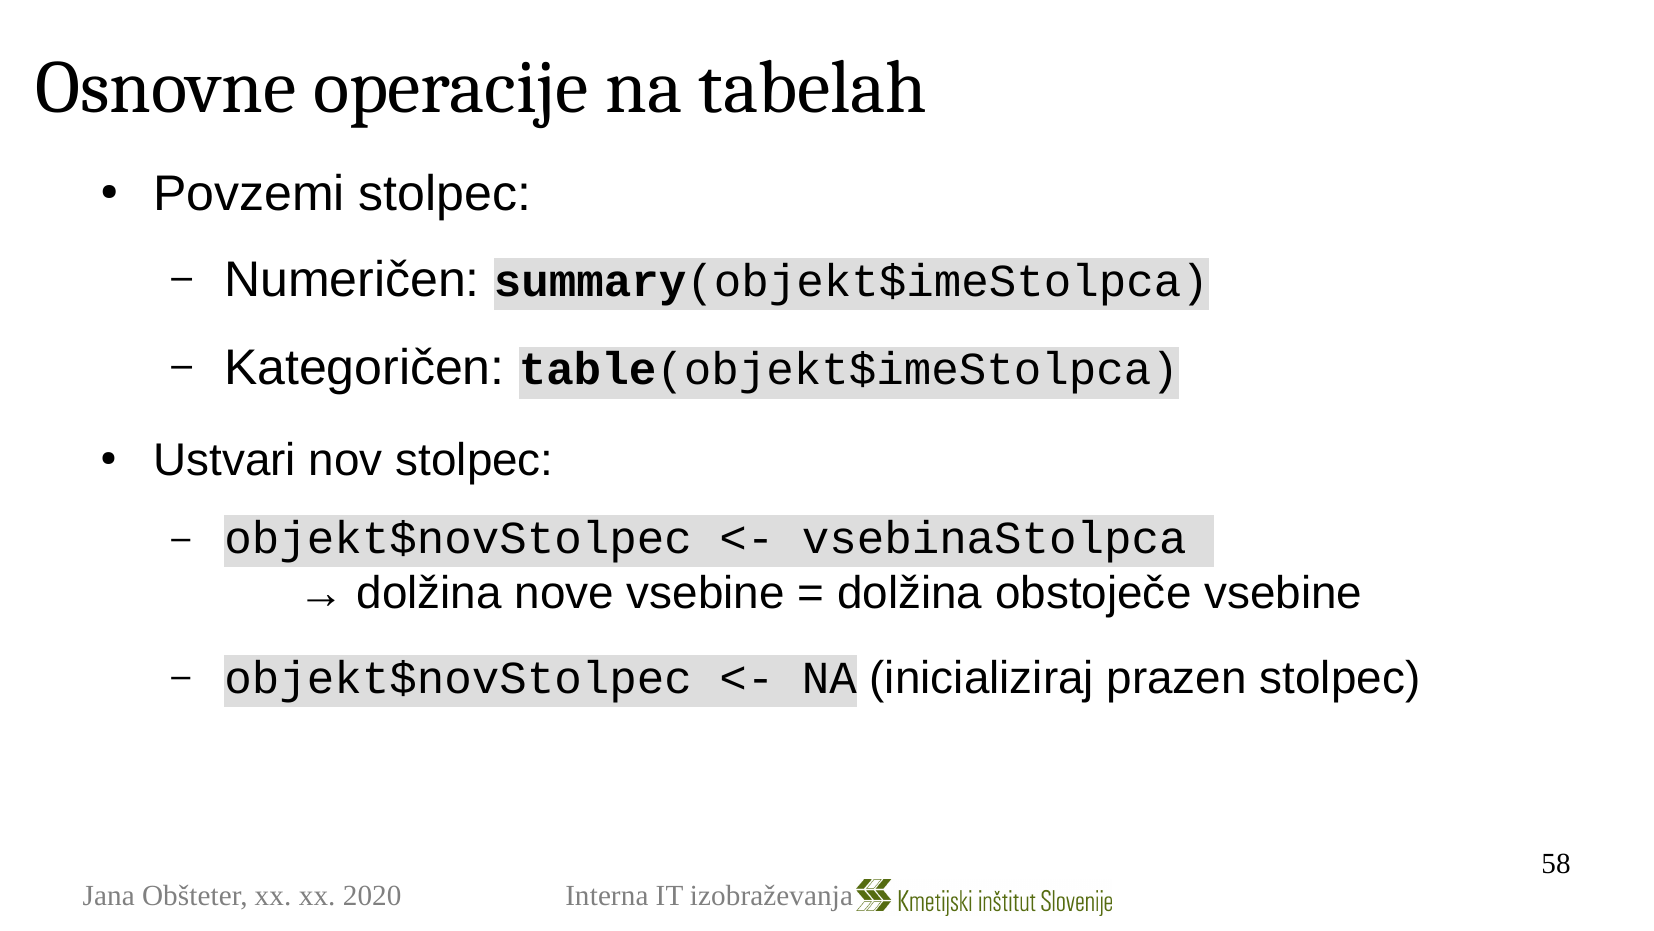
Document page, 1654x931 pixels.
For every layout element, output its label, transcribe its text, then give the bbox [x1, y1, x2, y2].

list Povzemi stolpec: Numeričen: summary(objekt$imeStolpca) Kategoričen: table(objekt$imeStolpca) Ustvari nov stolpec: objekt$novStolpec <- vsebinaStolpca → dolžina nove vsebine = dolžina obstoječe vsebine objekt$novStolpec <- NA (inicializiraj prazen stolpec) [82, 165, 1642, 827]
picture [856, 879, 1112, 916]
title Osnovne operacije na tabelah [35, 21, 1524, 154]
